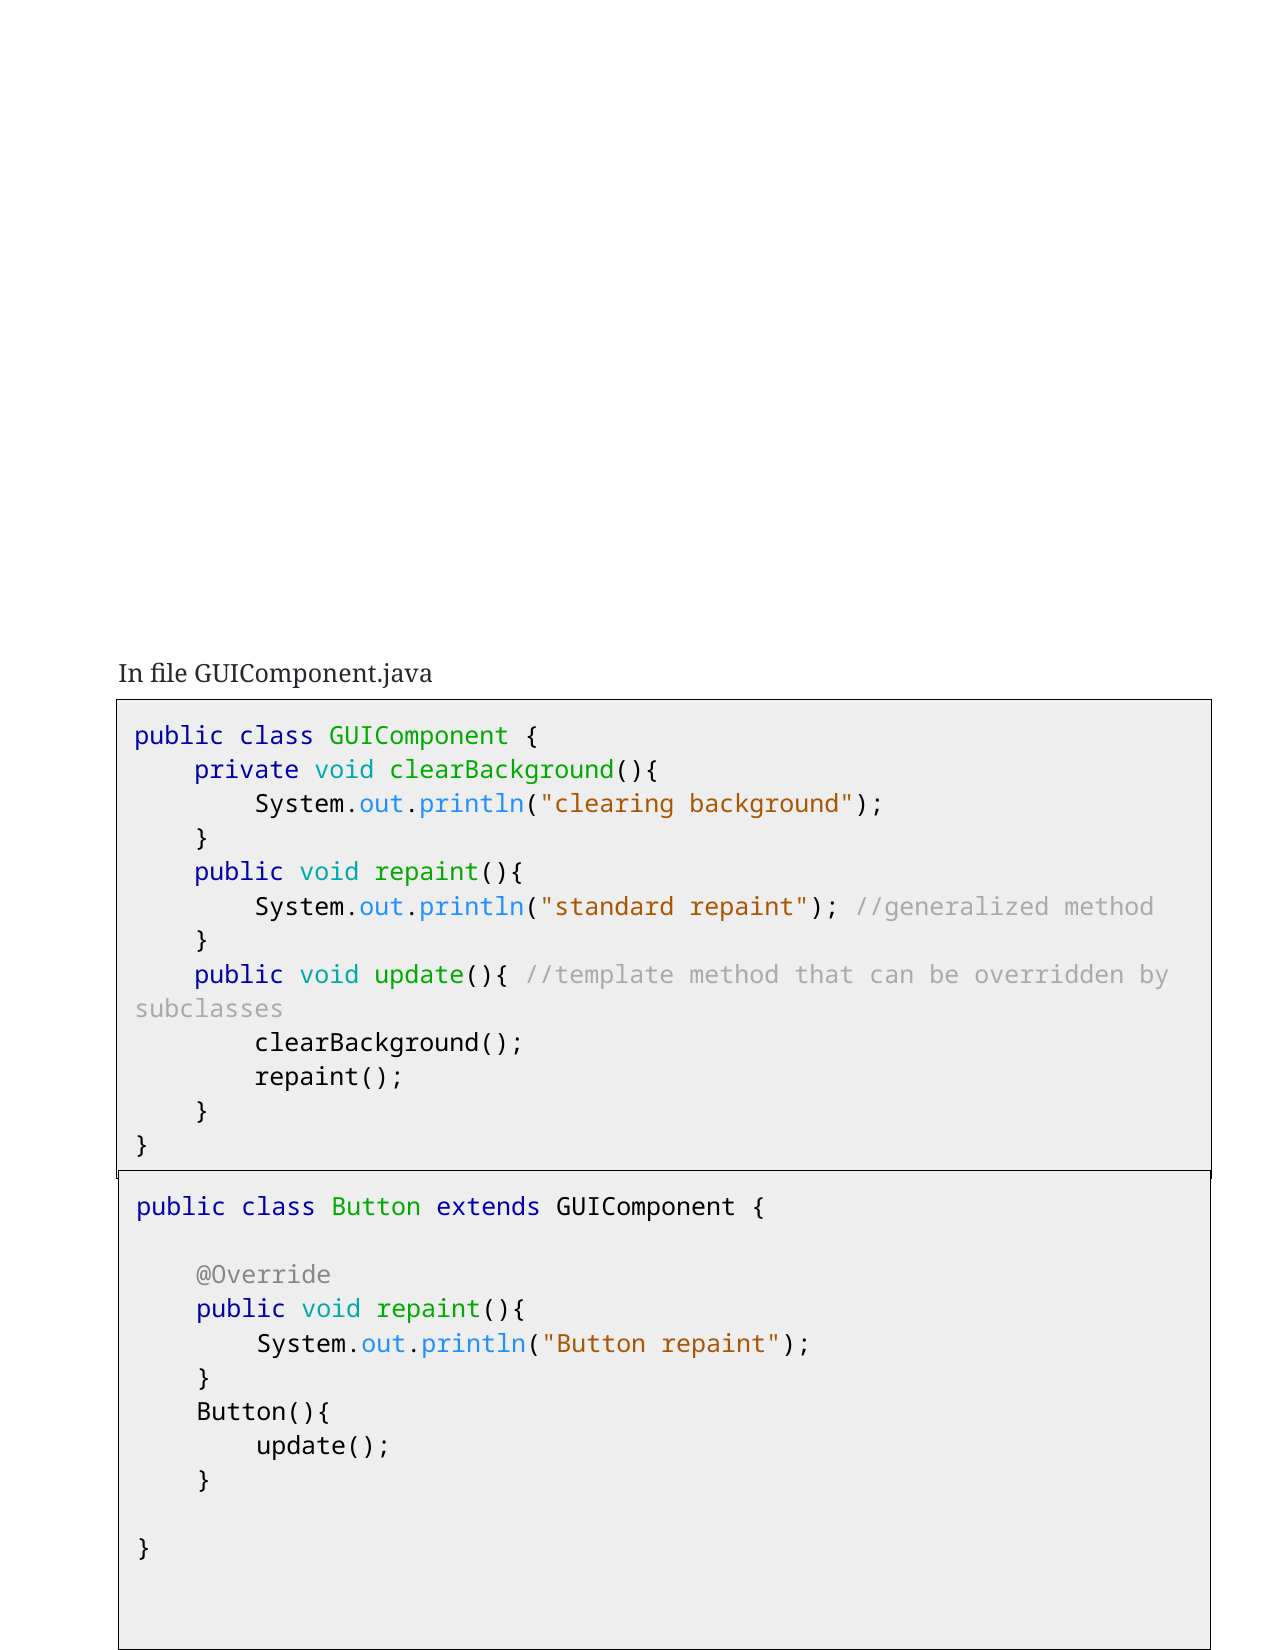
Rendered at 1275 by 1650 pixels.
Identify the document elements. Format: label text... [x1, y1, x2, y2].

text In file GUIComponent.java [118, 656, 1157, 690]
